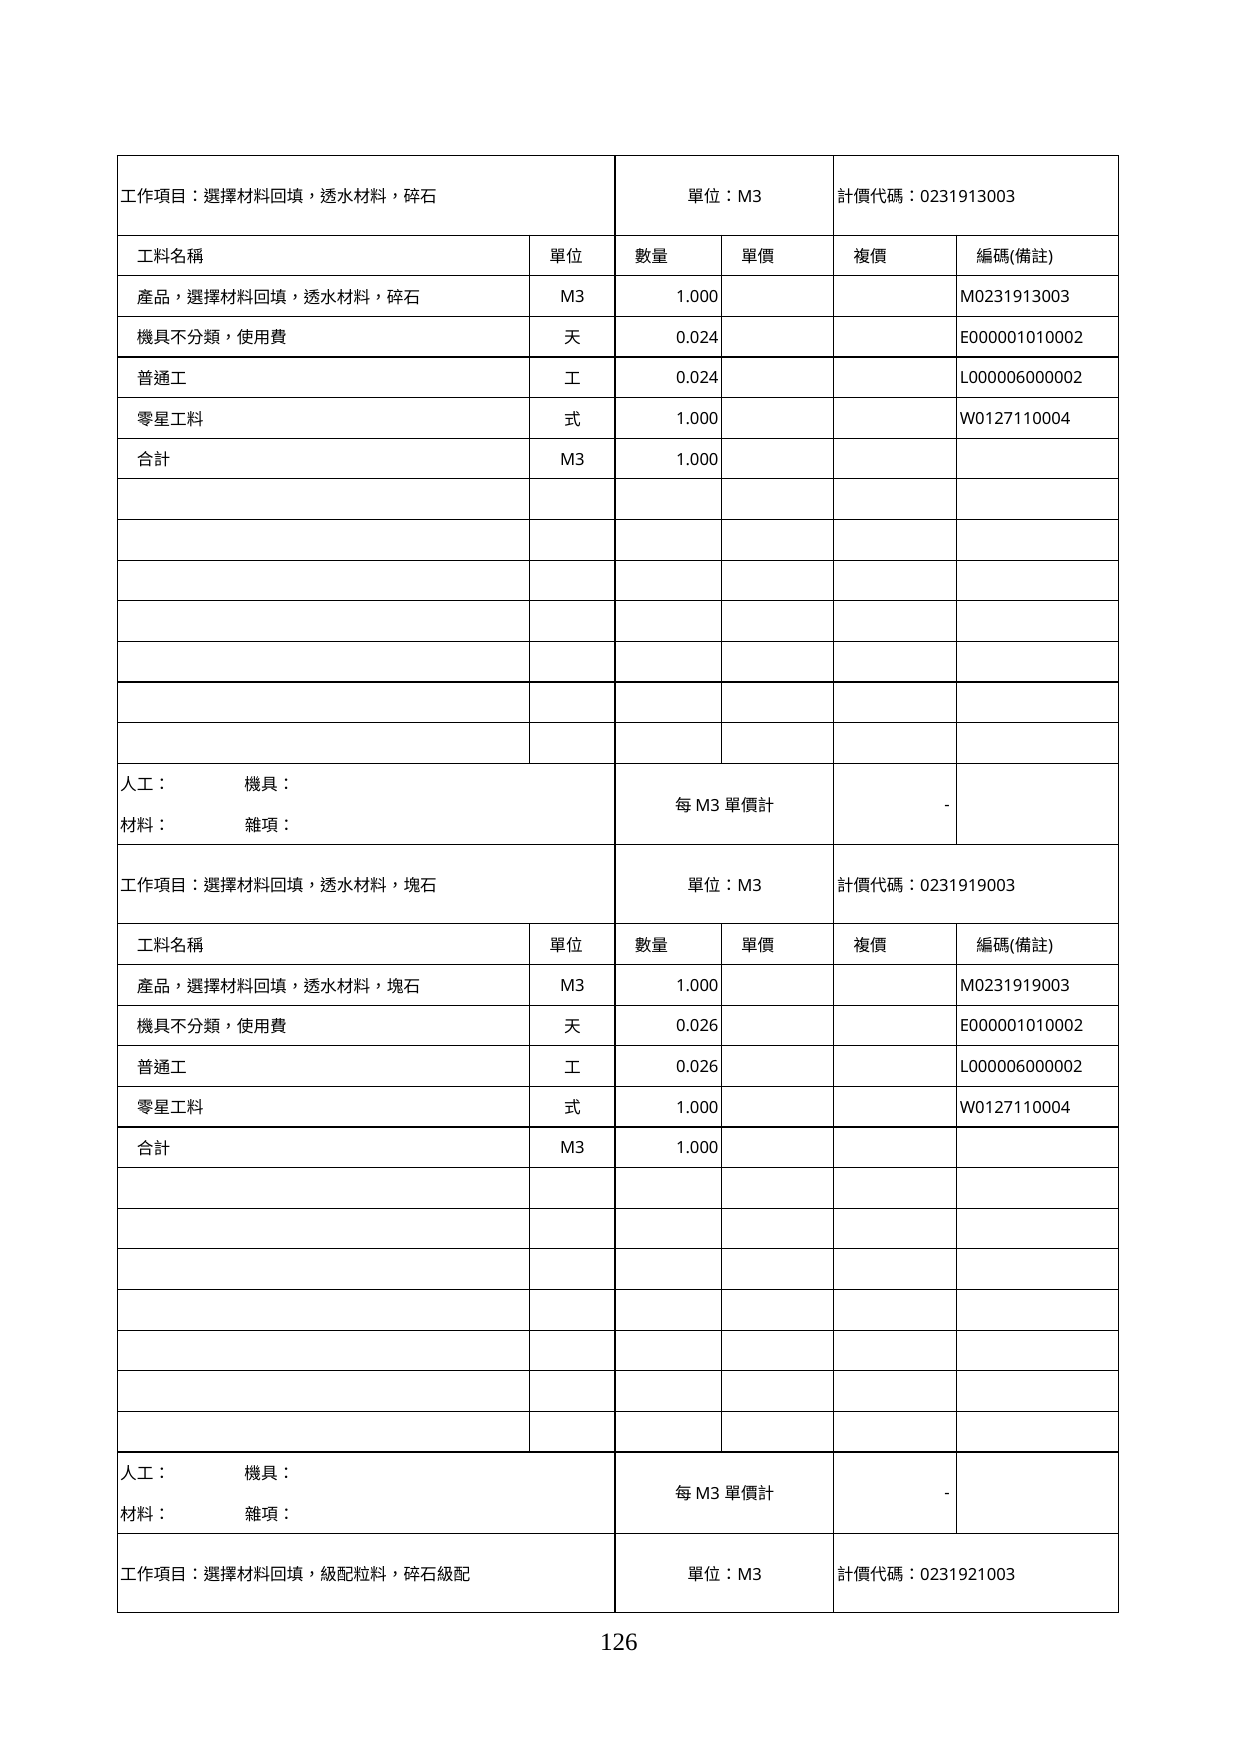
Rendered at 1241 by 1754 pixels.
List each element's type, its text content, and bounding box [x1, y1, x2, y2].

table_cell [722, 1128, 833, 1167]
table_cell [118, 683, 529, 722]
table_cell [957, 683, 1118, 722]
table_cell 單位 [530, 924, 614, 964]
table_cell [118, 1209, 529, 1248]
table_cell [118, 1290, 529, 1329]
table_cell [616, 1371, 721, 1411]
table_cell [118, 1331, 529, 1370]
table_cell 機具不分類，使用費 [118, 317, 529, 356]
table_cell 式 [530, 398, 614, 438]
table_cell 機具不分類，使用費 [118, 1006, 529, 1045]
table_cell [957, 642, 1118, 681]
table_cell [834, 439, 956, 478]
table_cell [834, 723, 956, 763]
table_cell [722, 520, 833, 559]
table_cell [722, 317, 833, 356]
table_cell 工作項目：選擇材料回填，透水材料，塊石 [118, 845, 614, 923]
table_cell [616, 520, 721, 559]
table_cell 1.000 [616, 965, 721, 1004]
table_cell 編碼(備註) [957, 236, 1118, 275]
table_cell [722, 965, 833, 1004]
table_cell [957, 1412, 1118, 1451]
table_cell [834, 1331, 956, 1370]
table_cell [118, 479, 529, 519]
table_cell [834, 520, 956, 559]
table_cell [722, 561, 833, 600]
table_cell [834, 1087, 956, 1126]
table_cell 單價 [722, 236, 833, 275]
table_cell M3 [530, 276, 614, 316]
table_cell [530, 479, 614, 519]
table_cell [616, 1331, 721, 1370]
table_cell [530, 520, 614, 559]
table_cell [530, 1412, 614, 1451]
table_cell 單位 [530, 236, 614, 275]
table_cell E000001010002 [957, 317, 1118, 356]
table_cell 計價代碼：0231921003 [834, 1534, 1118, 1612]
table_cell [722, 1290, 833, 1329]
table_cell 普通工 [118, 1046, 529, 1086]
table_cell [616, 1168, 721, 1208]
table_cell 1.000 [616, 1087, 721, 1126]
table_cell 1.000 [616, 1128, 721, 1167]
table_cell [957, 561, 1118, 600]
table_cell [834, 398, 956, 438]
table_cell [834, 358, 956, 397]
table_cell 合計 [118, 439, 529, 478]
table_cell [957, 1290, 1118, 1329]
table_cell 1.000 [616, 398, 721, 438]
table_cell 1.000 [616, 276, 721, 316]
table_cell 每 M3 單價計 [616, 1453, 833, 1533]
table_cell [957, 479, 1118, 519]
table_cell 工 [530, 358, 614, 397]
table_cell 1.000 [616, 439, 721, 478]
table_cell [118, 1168, 529, 1208]
table_cell [957, 1168, 1118, 1208]
table_cell [834, 1412, 956, 1451]
table_cell [722, 1371, 833, 1411]
table_cell [957, 439, 1118, 478]
table_cell [616, 601, 721, 641]
table_cell M0231919003 [957, 965, 1118, 1004]
table_cell [616, 1290, 721, 1329]
table_cell 普通工 [118, 358, 529, 397]
table_cell 產品，選擇材料回填，透水材料，碎石 [118, 276, 529, 316]
table_cell 單位：M3 [616, 156, 833, 234]
table_cell [834, 965, 956, 1004]
table_cell [530, 642, 614, 681]
table_cell [530, 1290, 614, 1329]
table_cell [722, 398, 833, 438]
table_cell M3 [530, 439, 614, 478]
table_cell 每 M3 單價計 [616, 764, 833, 844]
table_cell W0127110004 [957, 1087, 1118, 1126]
table_cell [722, 439, 833, 478]
table_cell L000006000002 [957, 1046, 1118, 1086]
table_cell [834, 1209, 956, 1248]
table_cell [616, 683, 721, 722]
table_cell 編碼(備註) [957, 924, 1118, 964]
table_cell 天 [530, 1006, 614, 1045]
table_cell [722, 276, 833, 316]
table_cell M0231913003 [957, 276, 1118, 316]
table_cell [722, 1412, 833, 1451]
table_cell [722, 479, 833, 519]
table_cell [616, 1249, 721, 1289]
table_cell [834, 642, 956, 681]
table_cell [834, 1168, 956, 1208]
table_cell [530, 723, 614, 763]
table_cell [722, 1087, 833, 1126]
table_cell [530, 601, 614, 641]
table_cell [530, 1209, 614, 1248]
table_cell [722, 601, 833, 641]
table_cell [722, 1209, 833, 1248]
table_cell 工料名稱 [118, 236, 529, 275]
table_cell 產品，選擇材料回填，透水材料，塊石 [118, 965, 529, 1004]
table_cell 單價 [722, 924, 833, 964]
table_cell [957, 1249, 1118, 1289]
table_cell [530, 1371, 614, 1411]
table_cell [834, 317, 956, 356]
table_cell 工料名稱 [118, 924, 529, 964]
table_cell [957, 1128, 1118, 1167]
table_cell M3 [530, 965, 614, 1004]
table_cell 人工： 機具： [118, 1453, 614, 1492]
table_cell [118, 601, 529, 641]
table_cell [530, 561, 614, 600]
table_cell 零星工料 [118, 398, 529, 438]
table_cell [722, 1168, 833, 1208]
table_cell [616, 723, 721, 763]
table_cell [118, 723, 529, 763]
table_cell 0.026 [616, 1006, 721, 1045]
table_cell [118, 1412, 529, 1451]
table_cell [834, 1046, 956, 1086]
table_cell [957, 723, 1118, 763]
table_cell [616, 561, 721, 600]
table_cell - [834, 1453, 956, 1533]
table_cell 0.024 [616, 358, 721, 397]
table_cell [957, 764, 1118, 844]
table_cell [834, 479, 956, 519]
table_cell W0127110004 [957, 398, 1118, 438]
table_cell [834, 1006, 956, 1045]
table_cell [118, 1371, 529, 1411]
table_cell [616, 642, 721, 681]
table_cell [957, 1453, 1118, 1533]
table_cell M3 [530, 1128, 614, 1167]
table_cell [722, 1249, 833, 1289]
table_cell - [834, 764, 956, 844]
table_cell [530, 1249, 614, 1289]
table_cell [834, 561, 956, 600]
table_cell [118, 642, 529, 681]
table_cell 材料： 雜項： [118, 803, 614, 844]
table_cell [957, 1371, 1118, 1411]
table_cell 零星工料 [118, 1087, 529, 1126]
table_cell 天 [530, 317, 614, 356]
table_cell [616, 1209, 721, 1248]
table_cell [834, 1128, 956, 1167]
table_cell [834, 683, 956, 722]
table_cell [834, 1249, 956, 1289]
table_cell 複價 [834, 924, 956, 964]
table_cell 工 [530, 1046, 614, 1086]
table_cell 材料： 雜項： [118, 1492, 614, 1533]
table_cell [722, 1046, 833, 1086]
table_cell E000001010002 [957, 1006, 1118, 1045]
table_cell [957, 601, 1118, 641]
table_cell 0.026 [616, 1046, 721, 1086]
table_cell 式 [530, 1087, 614, 1126]
table_cell 工作項目：選擇材料回填，級配粒料，碎石級配 [118, 1534, 614, 1612]
table_cell [530, 1331, 614, 1370]
table_cell 0.024 [616, 317, 721, 356]
table_cell [118, 520, 529, 559]
table_cell [616, 1412, 721, 1451]
table_cell [118, 561, 529, 600]
table_cell [834, 276, 956, 316]
table_cell [834, 1371, 956, 1411]
table_cell 工作項目：選擇材料回填，透水材料，碎石 [118, 156, 614, 234]
table_cell 單位：M3 [616, 1534, 833, 1612]
table_cell 數量 [616, 924, 721, 964]
table_cell 單位：M3 [616, 845, 833, 923]
table_cell [118, 1249, 529, 1289]
table_cell [616, 479, 721, 519]
table_cell 計價代碼：0231919003 [834, 845, 1118, 923]
table_cell [530, 1168, 614, 1208]
table_cell 計價代碼：0231913003 [834, 156, 1118, 234]
table_cell [957, 520, 1118, 559]
table_cell [957, 1209, 1118, 1248]
table_cell [834, 601, 956, 641]
table_cell [530, 683, 614, 722]
table_cell [722, 683, 833, 722]
table_cell [722, 642, 833, 681]
table_cell 合計 [118, 1128, 529, 1167]
table_cell [722, 1331, 833, 1370]
table_cell [834, 1290, 956, 1329]
table_cell 人工： 機具： [118, 764, 614, 803]
table_cell 數量 [616, 236, 721, 275]
table_cell L000006000002 [957, 358, 1118, 397]
table_cell [722, 1006, 833, 1045]
table_cell [722, 358, 833, 397]
table_cell 複價 [834, 236, 956, 275]
table_cell [722, 723, 833, 763]
table_cell [957, 1331, 1118, 1370]
